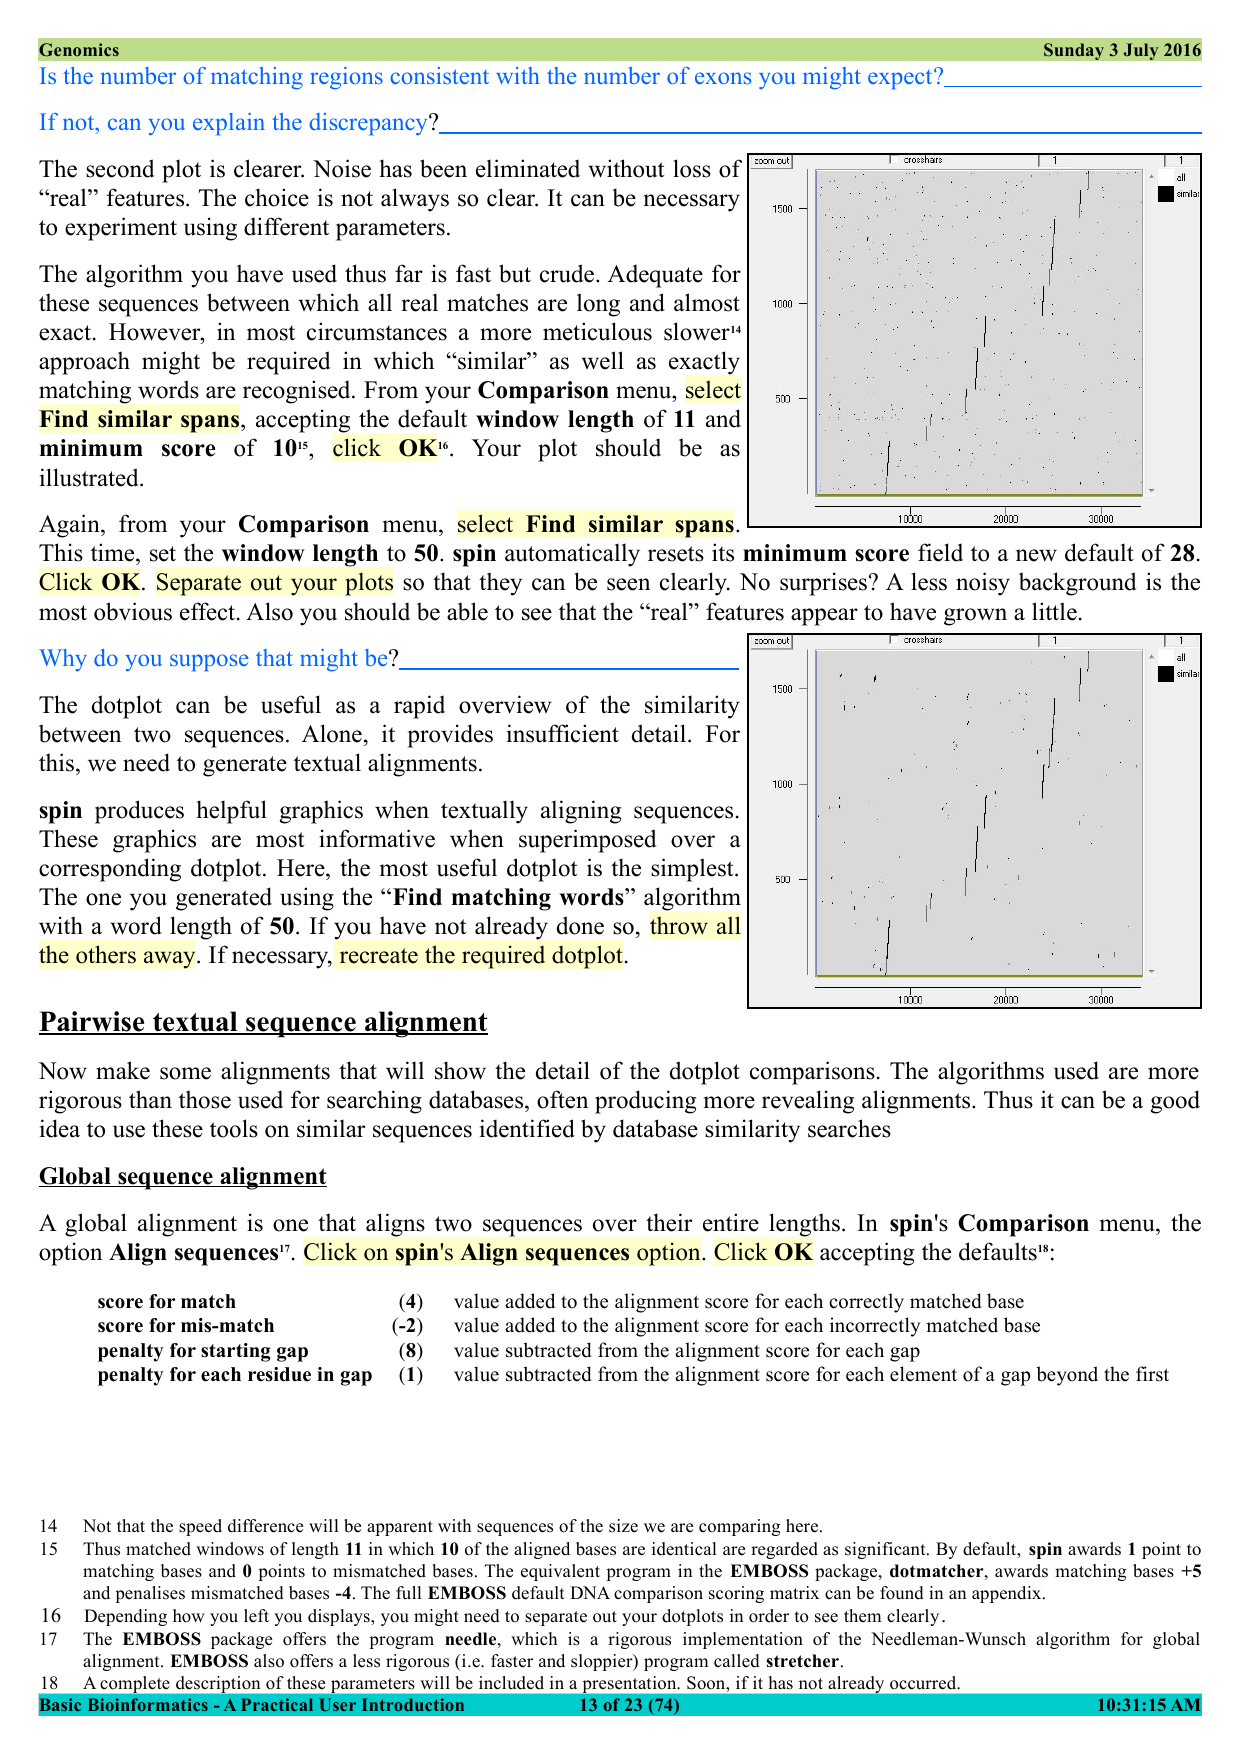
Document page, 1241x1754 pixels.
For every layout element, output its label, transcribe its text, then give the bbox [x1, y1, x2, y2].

text The EMBOSS package offers the program needle, which is a rigorous implementation of the Needleman-Wunsch algorithm for global alignment. EMBOSS also offers a less rigorous (i.e. faster and sloppier) program called stretcher. [38, 1627, 1202, 1671]
text score for match (4) value added to the alignment score for each correctly matched base [97, 1289, 1202, 1313]
text Global sequence alignment [38, 1161, 1202, 1190]
text The dotplot can be useful as a rapid overview of the similarity between two sequences. Alone, it provides insufficient detail. For this, we need to generate textual alignments. [38, 690, 747, 777]
text spin produces helpful graphics when textually aligning sequences. These graphics are most informative when superimposed over a corresponding dotplot. Here, the most useful dotplot is the simplest. The one you generated using the “Find matching words” algorithm with a word length of 50. If you have not already done so, throw all the others away. If necessary, recreate the required dotplot. [38, 795, 747, 969]
text penalty for each residue in gap (1) value subtracted from the alignment score for each element of a gap beyond the first [97, 1361, 1202, 1386]
text Pairwise textual sequence alignment [38, 1004, 1202, 1038]
text penalty for starting gap (8) value subtracted from the alignment score for each gap [97, 1337, 1202, 1361]
text Again, from your Comparison menu, select Find similar spans. This time, set the window length to 50. spin automatically resets its minimum score field to a new default of 28. Click OK. Separate out your plots so that they can be seen clearly. No surprises? A less noisy background is the most obvious effect. Also you should be able to see that the “real” features appear to have grown a little. [38, 509, 1202, 625]
text If not, can you explain the discrepancy? [38, 107, 1202, 136]
text The second plot is clearer. Noise has been eliminated without loss of “real” features. The choice is not always so clear. It can be necessary to experiment using different parameters. [38, 154, 747, 241]
text Why do you suppose that might be? [38, 643, 747, 672]
text A complete description of these parameters will be included in a presentation. Soon, if it has not already occurred. [39, 1671, 1202, 1693]
text A global alignment is one that aligns two sequences over their entire lengths. In spin's Comparison menu, the option Align sequences. Click on spin's Align sequences option. Click OK accepting the defaults: [38, 1207, 1202, 1266]
text Now make some alignments that will show the detail of the dotplot comparisons. The algorithms used are more rigorous than those used for searching databases, often producing more revealing alignments. Thus it can be a good idea to use these tools on similar sequences identified by database similarity searches [38, 1056, 1202, 1143]
text Not that the speed difference will be apparent with sequences of the size we are comparing here. [38, 1515, 1202, 1537]
text Thus matched windows of length 11 in which 10 of the aligned bases are identical are regarded as significant. By default, spin awards 1 point to matching bases and 0 points to mismatched bases. The equivalent program in the EMBOSS package, dotmatcher, awards matching bases +5 and penalises mismatched bases -4. The full EMBOSS default DNA comparison scoring matrix can be found in an appendix. [39, 1537, 1202, 1603]
text Depending how you left you displays, you might need to separate out your dotplots in order to see them clearly. [40, 1603, 1202, 1627]
text The algorithm you have used thus far is fast but crude. Adequate for these sequences between which all real matches are long and almost exact. However, in most circumstances a more meticulous slower approach might be required in which “similar” as well as exactly matching words are recognised. From your Comparison menu, select Find similar spans, accepting the default window length of 11 and minimum score of 10, click OK. Your plot should be as illustrated. [38, 259, 747, 491]
picture [749, 155, 1200, 526]
text Is the number of matching regions consistent with the number of exons you might expect? [38, 61, 1202, 89]
text score for mis-match (-2) value added to the alignment score for each incorrectly matched base [97, 1313, 1202, 1337]
picture [749, 635, 1200, 1007]
